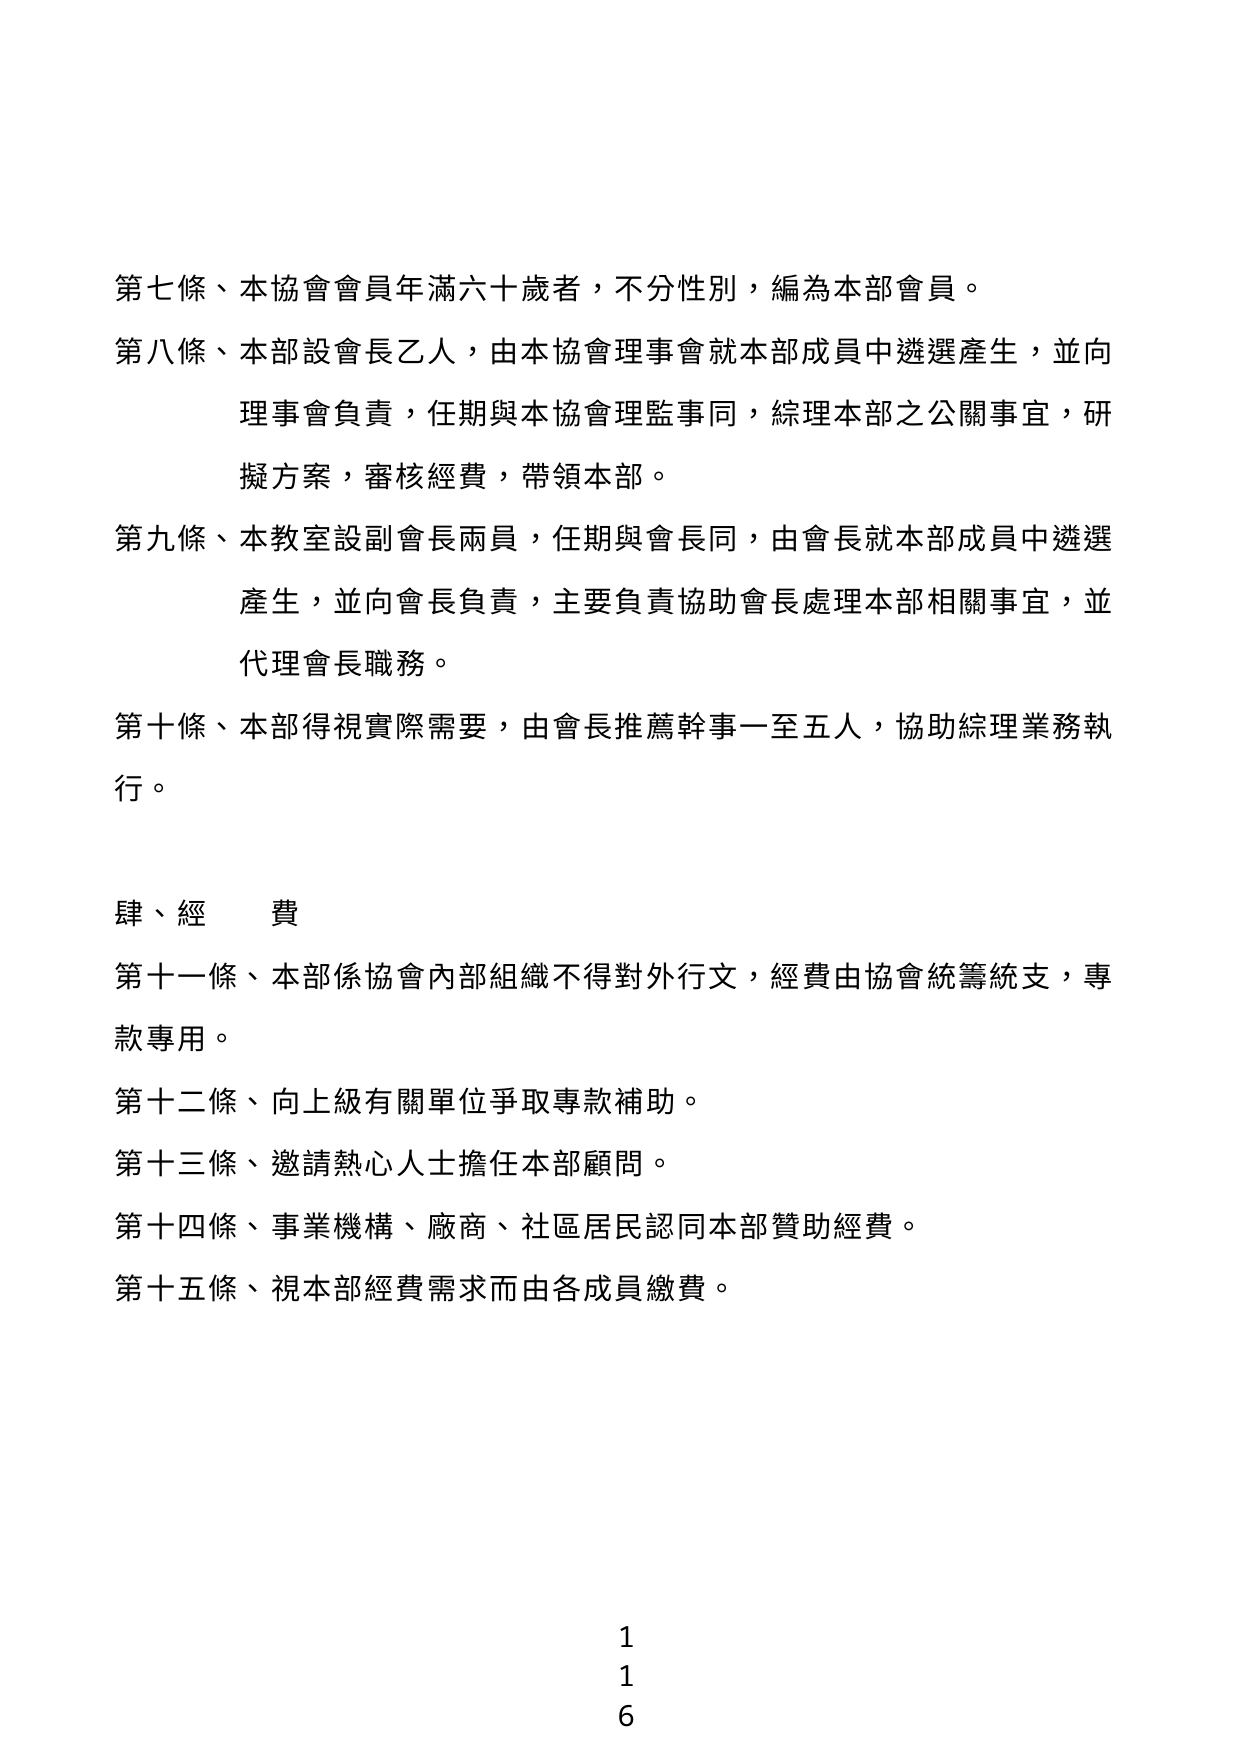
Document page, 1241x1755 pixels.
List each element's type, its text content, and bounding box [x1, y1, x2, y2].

text 第十四條、事業機構、廠商、社區居民認同本部贊助經費。 [113, 1183, 1124, 1245]
text 第九條、本教室設副會長兩員，任期與會長同，由會長就本部成員中遴選產生，並向會長負責，主要負責協助會長處理本部相關事宜，並代理會長職務。 [113, 495, 1124, 683]
text 第十條、本部得視實際需要，由會長推薦幹事一至五人，協助綜理業務執行。 [113, 683, 1124, 808]
text 第七條、本協會會員年滿六十歲者，不分性別，編為本部會員。 [113, 245, 1124, 308]
text 第十五條、視本部經費需求而由各成員繳費。 [113, 1245, 1124, 1308]
text 第十三條、邀請熱心人士擔任本部顧問。 [113, 1120, 1124, 1183]
text 肆、經 費 [113, 870, 1124, 933]
text 第十二條、向上級有關單位爭取專款補助。 [113, 1058, 1124, 1120]
text 第十一條、本部係協會內部組織不得對外行文，經費由協會統籌統支，專款專用。 [113, 933, 1124, 1058]
text 第八條、本部設會長乙人，由本協會理事會就本部成員中遴選產生，並向理事會負責，任期與本協會理監事同，綜理本部之公關事宜，研擬方案，審核經費，帶領本部。 [113, 308, 1124, 495]
